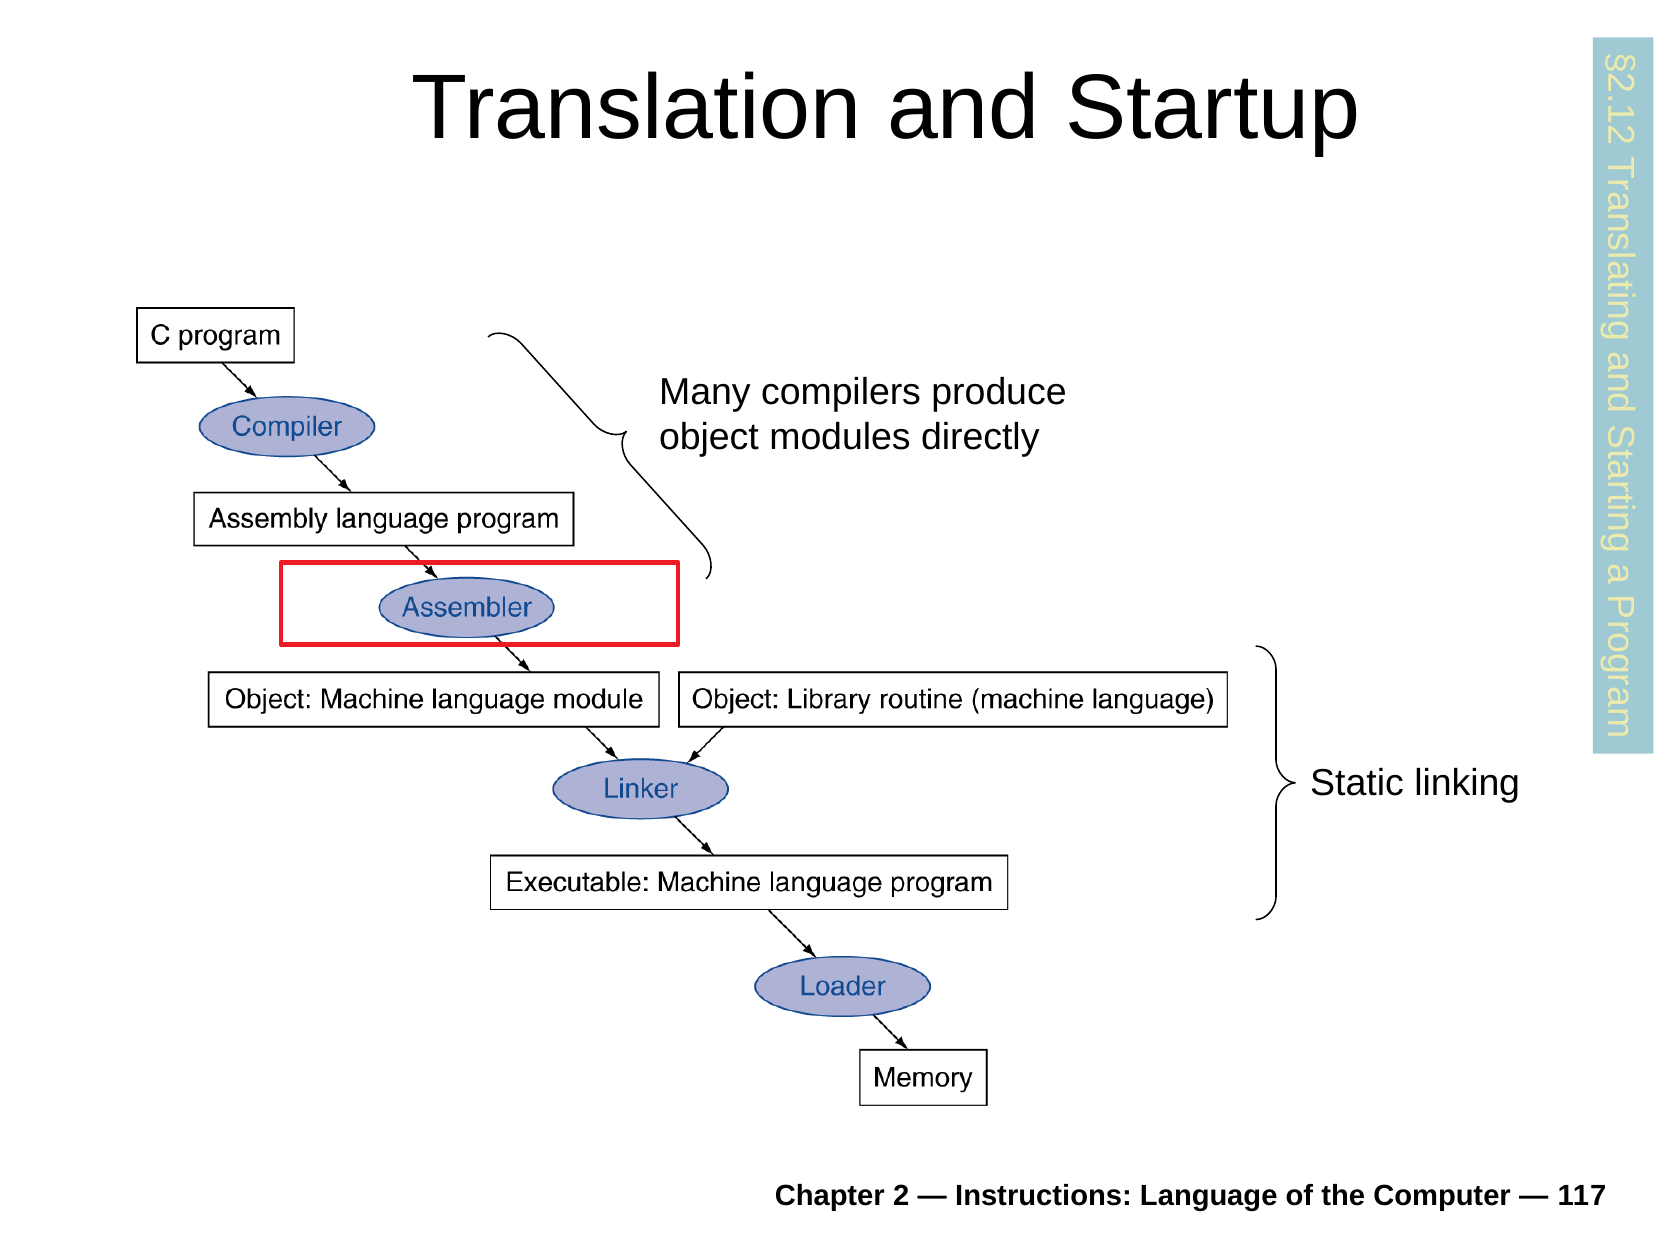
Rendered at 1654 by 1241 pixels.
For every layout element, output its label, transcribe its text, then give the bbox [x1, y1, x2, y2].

text_box Chapter 2 — Instructions: Language of the Computer — <number> [305, 1153, 1622, 1219]
title Translation and Startup [123, 26, 1618, 165]
text_box Static linking [1295, 750, 1577, 811]
text_box §2.12 Translating and Starting a Program [1592, 37, 1654, 754]
picture [136, 307, 1228, 1106]
text_box Many compilers produce object modules directly [644, 359, 1140, 466]
